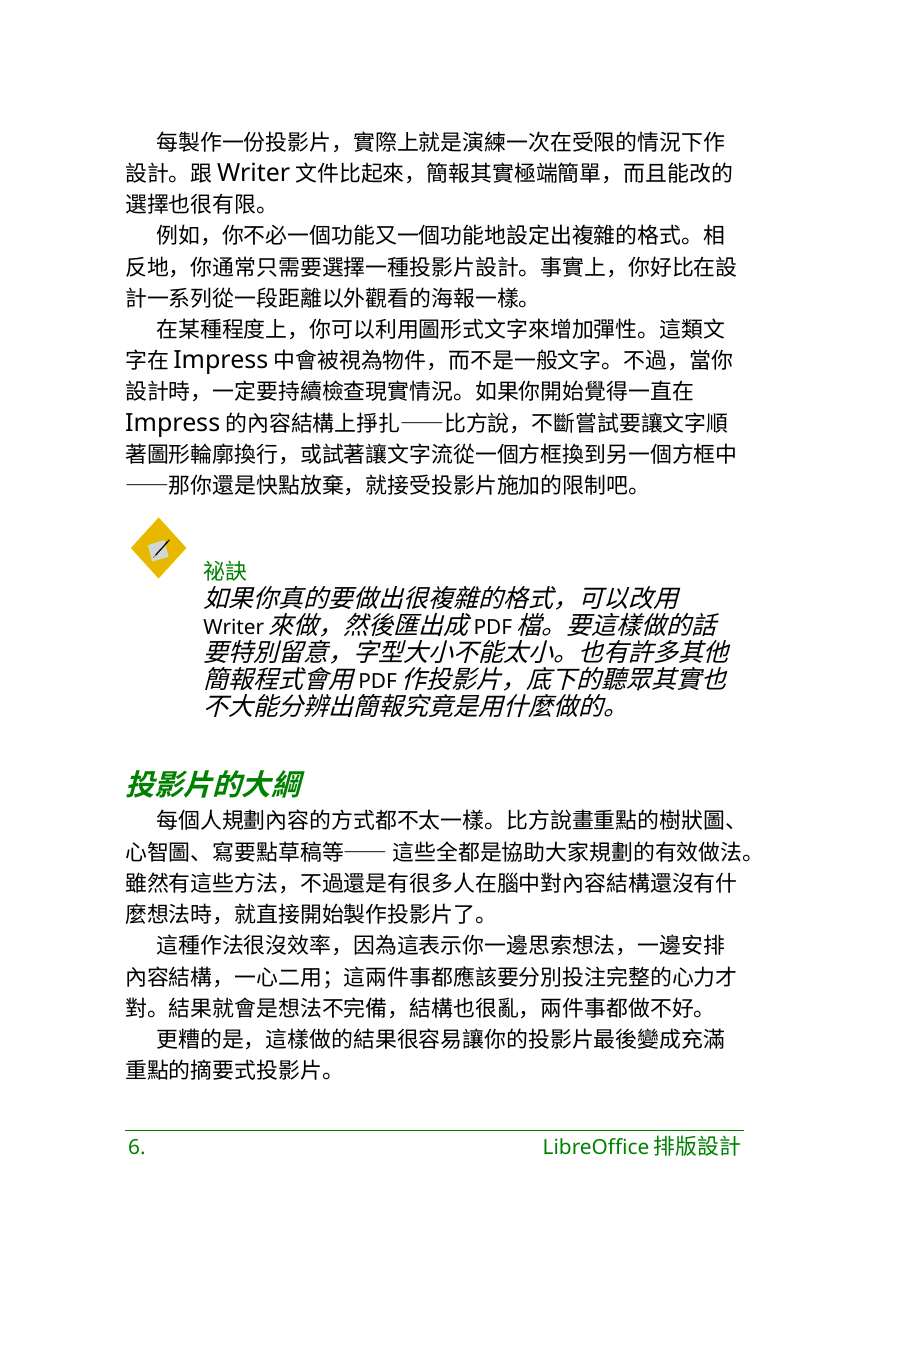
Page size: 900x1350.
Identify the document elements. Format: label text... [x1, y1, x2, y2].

list 祕訣 [125, 516, 744, 585]
picture [126, 516, 189, 580]
text 每製作一份投影片，實際上就是演練一次在受限的情況下作設計。跟Writer文件比起來，簡報其實極端簡單，而且能改的選擇也很有限。 [125, 125, 744, 219]
subtitle 投影片的大綱 [125, 761, 744, 804]
text 例如，你不必一個功能又一個功能地設定出複雜的格式。相反地，你通常只需要選擇一種投影片設計。事實上，你好比在設計一系列從一段距離以外觀看的海報一樣。 [125, 219, 744, 312]
text 如果你真的要做出很複雜的格式，可以改用Writer來做，然後匯出成PDF檔。要這樣做的話要特別留意，字型大小不能太小。也有許多其他簡報程式會用PDF作投影片，底下的聽眾其實也不大能分辨出簡報究竟是用什麼做的。 [203, 585, 744, 721]
text 每個人規劃內容的方式都不太一樣。比方說畫重點的樹狀圖、心智圖、寫要點草稿等—— 這些全都是協助大家規劃的有效做法。雖然有這些方法，不過還是有很多人在腦中對內容結構還沒有什麼想法時，就直接開始製作投影片了。 [125, 804, 744, 929]
text 更糟的是，這樣做的結果很容易讓你的投影片最後變成充滿重點的摘要式投影片。 [125, 1022, 744, 1085]
text 這種作法很沒效率，因為這表示你一邊思索想法，一邊安排內容結構，一心二用；這兩件事都應該要分別投注完整的心力才對。結果就會是想法不完備，結構也很亂，兩件事都做不好。 [125, 929, 744, 1022]
text 在某種程度上，你可以利用圖形式文字來增加彈性。這類文字在Impress中會被視為物件，而不是一般文字。不過，當你設計時，一定要持續檢查現實情況。如果你開始覺得一直在Impress的內容結構上掙扎——比方說，不斷嘗試要讓文字順著圖形輪廓換行，或試著讓文字流從一個方框換到另一個方框中——那你還是快點放棄，就接受投影片施加的限制吧。 [125, 312, 744, 500]
